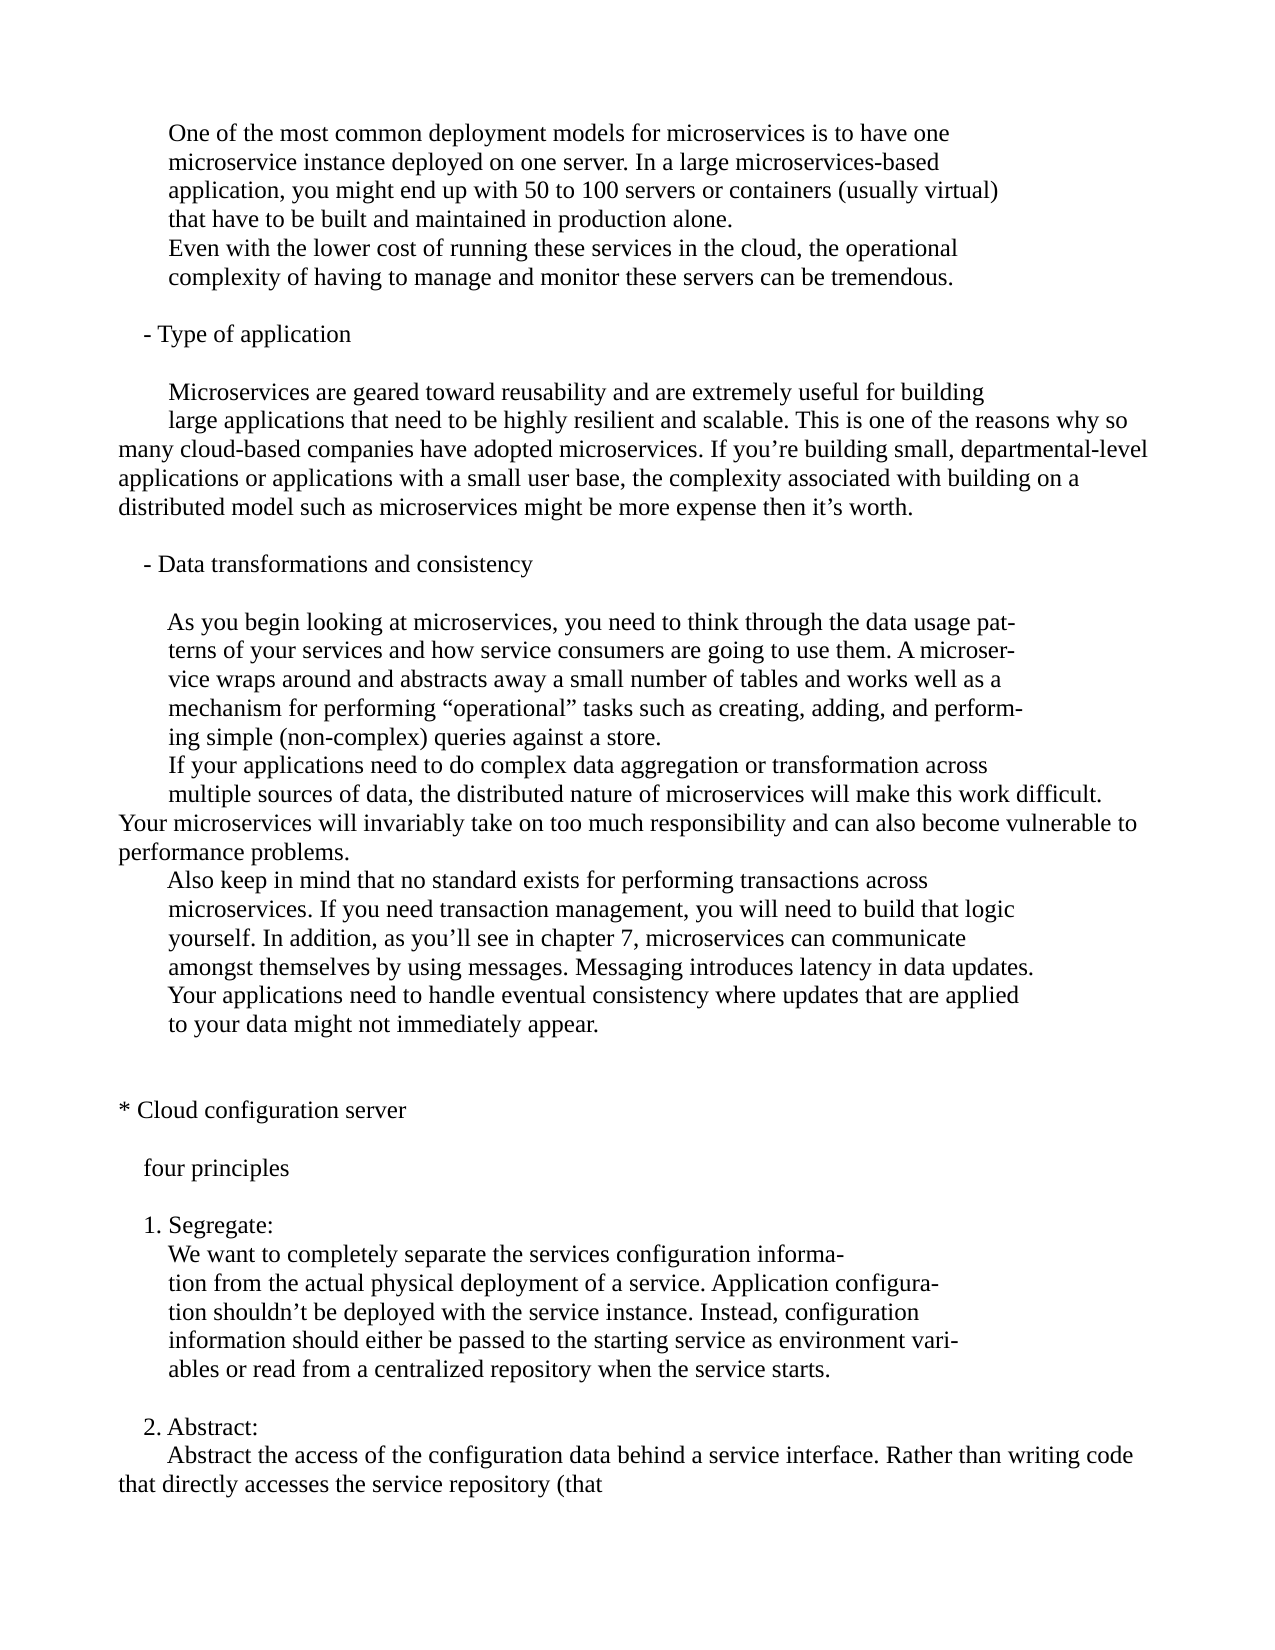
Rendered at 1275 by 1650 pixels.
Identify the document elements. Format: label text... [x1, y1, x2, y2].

text * Cloud configuration server [118, 1096, 1157, 1124]
text microservices. If you need transaction management, you will need to build that logic [118, 894, 1157, 923]
text large applications that need to be highly resilient and scalable. This is one of the reasons why so many cloud-based companies have adopted microservices. If you’re building small, departmental-level applications or applications with a small user base, the complexity associated with building on a distributed model such as microservices might be more expense then it’s worth. [118, 406, 1157, 521]
text One of the most common deployment models for microservices is to have one [118, 118, 1157, 147]
text to your data might not immediately appear. [118, 1009, 1157, 1038]
text mechanism for performing “operational” tasks such as creating, adding, and perform- [118, 693, 1157, 722]
text ables or read from a centralized repository when the service starts. [118, 1354, 1157, 1383]
text multiple sources of data, the distributed nature of microservices will make this work difficult. Your microservices will invariably take on too much responsibility and can also become vulnerable to performance problems. [118, 779, 1157, 866]
text complexity of having to manage and monitor these servers can be tremendous. [118, 262, 1157, 291]
text 2. Abstract: [118, 1412, 1157, 1441]
text Also keep in mind that no standard exists for performing transactions across [118, 866, 1157, 894]
text four principles [118, 1153, 1157, 1182]
text yourself. In addition, as you’ll see in chapter 7, microservices can communicate [118, 923, 1157, 952]
text We want to completely separate the services configuration informa- [118, 1239, 1157, 1268]
text - Type of application [118, 319, 1157, 348]
text microservice instance deployed on one server. In a large microservices-based [118, 147, 1157, 176]
text Your applications need to handle eventual consistency where updates that are applied [118, 981, 1157, 1009]
text Abstract the access of the configuration data behind a service interface. Rather than writing code that directly accesses the service repository (that [118, 1441, 1157, 1498]
text amongst themselves by using messages. Messaging introduces latency in data updates. [118, 952, 1157, 981]
text vice wraps around and abstracts away a small number of tables and works well as a [118, 664, 1157, 693]
text application, you might end up with 50 to 100 servers or containers (usually virtual) [118, 176, 1157, 204]
text - Data transformations and consistency [118, 549, 1157, 578]
text Even with the lower cost of running these services in the cloud, the operational [118, 233, 1157, 262]
text 1. Segregate: [118, 1211, 1157, 1239]
text As you begin looking at microservices, you need to think through the data usage pat- [118, 607, 1157, 636]
text tion from the actual physical deployment of a service. Application configura- [118, 1268, 1157, 1297]
text If your applications need to do complex data aggregation or transformation across [118, 751, 1157, 779]
text Microservices are geared toward reusability and are extremely useful for building [118, 377, 1157, 406]
text tion shouldn’t be deployed with the service instance. Instead, configuration [118, 1297, 1157, 1326]
text terns of your services and how service consumers are going to use them. A microser- [118, 636, 1157, 664]
text that have to be built and maintained in production alone. [118, 204, 1157, 233]
text ing simple (non-complex) queries against a store. [118, 722, 1157, 751]
text information should either be passed to the starting service as environment vari- [118, 1326, 1157, 1354]
